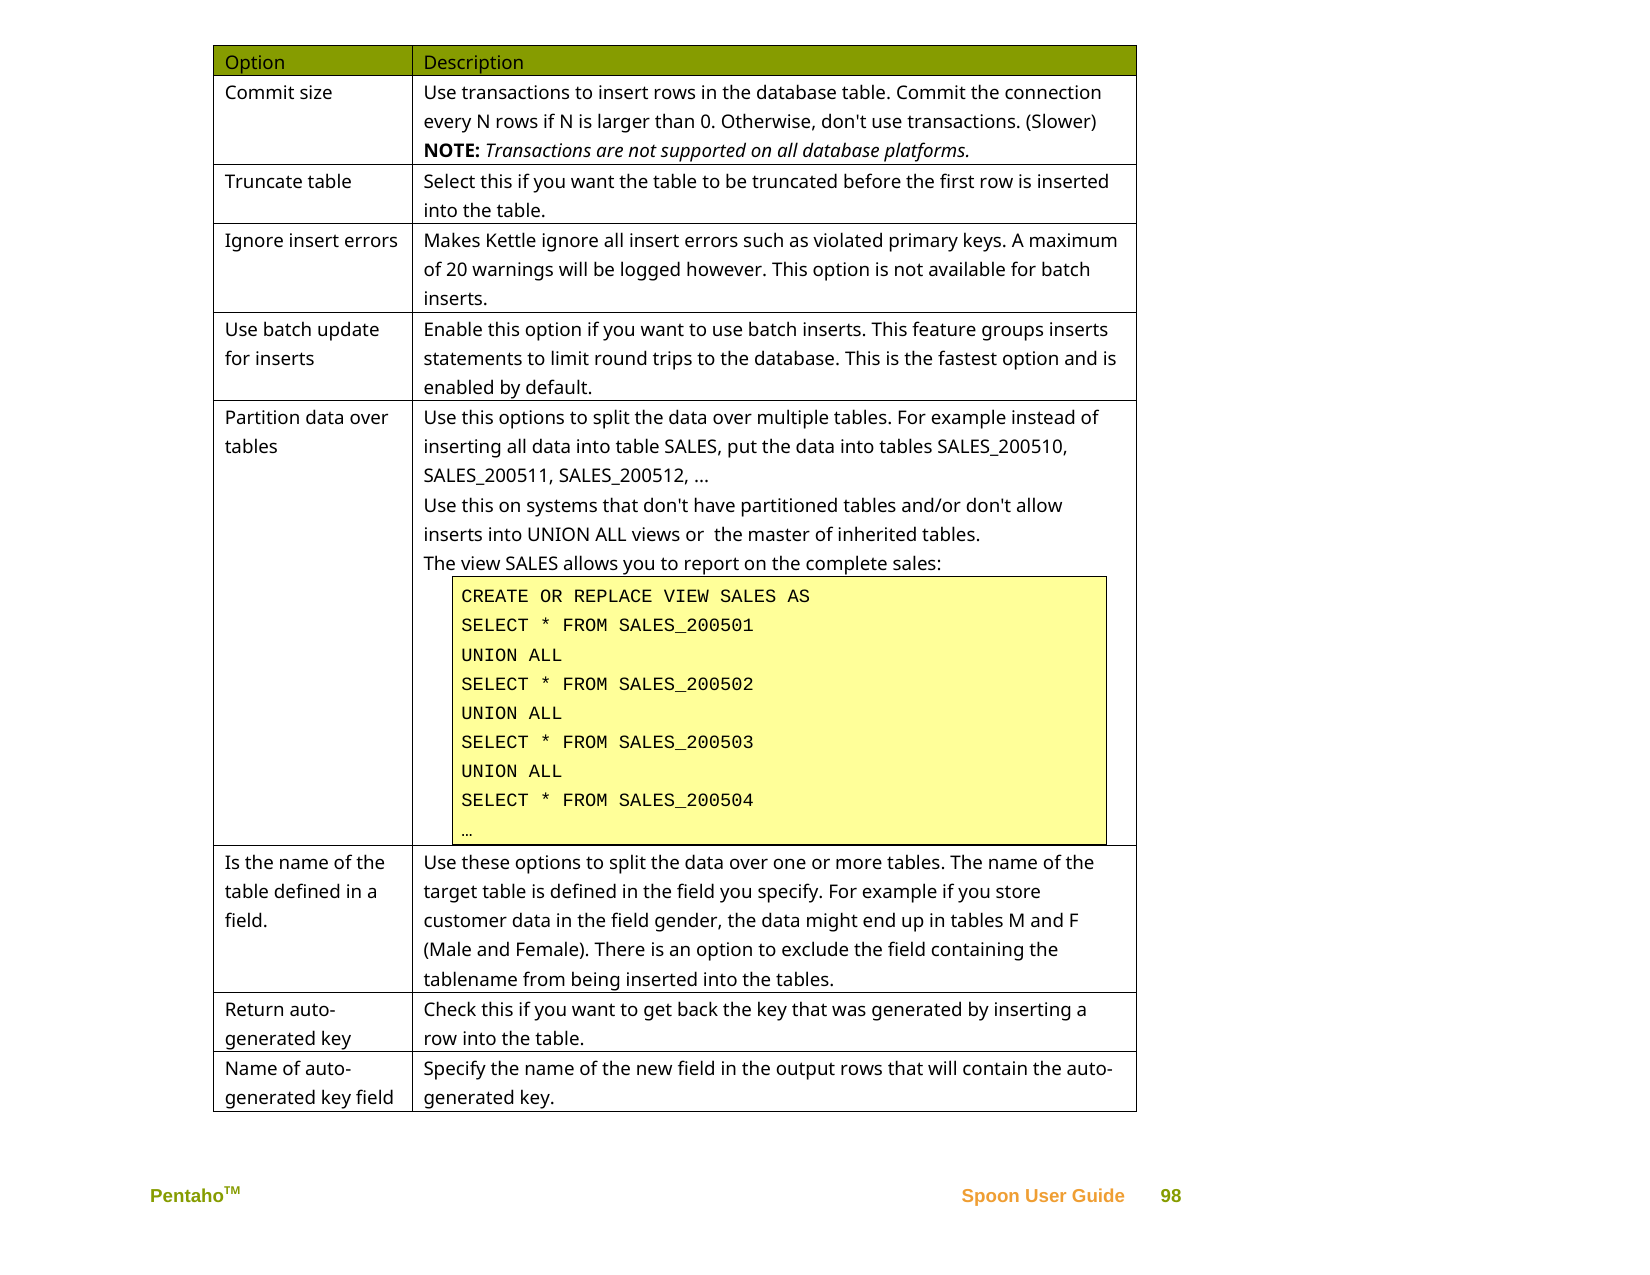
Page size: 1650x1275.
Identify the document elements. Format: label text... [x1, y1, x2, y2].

table_cell Partition data over tables [214, 401, 412, 845]
table_cell Enable this option if you want to use batch inserts. This feature groups inserts statements to limit round trips to the database. This is the fastest option and is enabled by default. [413, 313, 1136, 400]
table_cell Use transactions to insert rows in the database table. Commit the connection every N rows if N is larger than 0. Otherwise, don't use transactions. (Slower) NOTE: Transactions are not supported on all database platforms. [413, 76, 1136, 164]
table_cell Name of auto-generated key field [214, 1052, 412, 1111]
table_cell Makes Kettle ignore all insert errors such as violated primary keys. A maximum of 20 warnings will be logged however. This option is not available for batch inserts. [413, 224, 1136, 312]
table_header Description [413, 46, 1136, 75]
table_header Option [214, 46, 412, 75]
table_cell Truncate table [214, 165, 412, 223]
table_cell Commit size [214, 76, 412, 164]
table_cell Select this if you want the table to be truncated before the first row is inserted into the table. [413, 165, 1136, 223]
table_cell Check this if you want to get back the key that was generated by inserting a row into the table. [413, 993, 1136, 1051]
table_cell Ignore insert errors [214, 224, 412, 312]
table_cell Is the name of the table defined in a field. [214, 846, 412, 992]
table_cell Use these options to split the data over one or more tables. The name of the target table is defined in the field you specify. For example if you store customer data in the field gender, the data might end up in tables M and F (Male and Female). There is an option to exclude the field containing the tablename from being inserted into the tables. [413, 846, 1136, 992]
table_cell Return auto-generated key [214, 993, 412, 1051]
table_cell Use this options to split the data over multiple tables. For example instead of inserting all data into table SALES, put the data into tables SALES_200510, SALES_200511, SALES_200512, ... Use this on systems that don't have partitioned tables and/or don't allow inserts into UNION ALL views or the master of inherited tables. The view SALES allows you to report on the complete sales: CREATE OR REPLACE VIEW SALES AS SELECT * FROM SALES_200501 UNION ALL SELECT * FROM SALES_200502 UNION ALL SELECT * FROM SALES_200503 UNION ALL SELECT * FROM SALES_200504 … [413, 401, 1136, 845]
table_cell Use batch update for inserts [214, 313, 412, 400]
table_cell Specify the name of the new field in the output rows that will contain the auto-generated key. [413, 1052, 1136, 1111]
